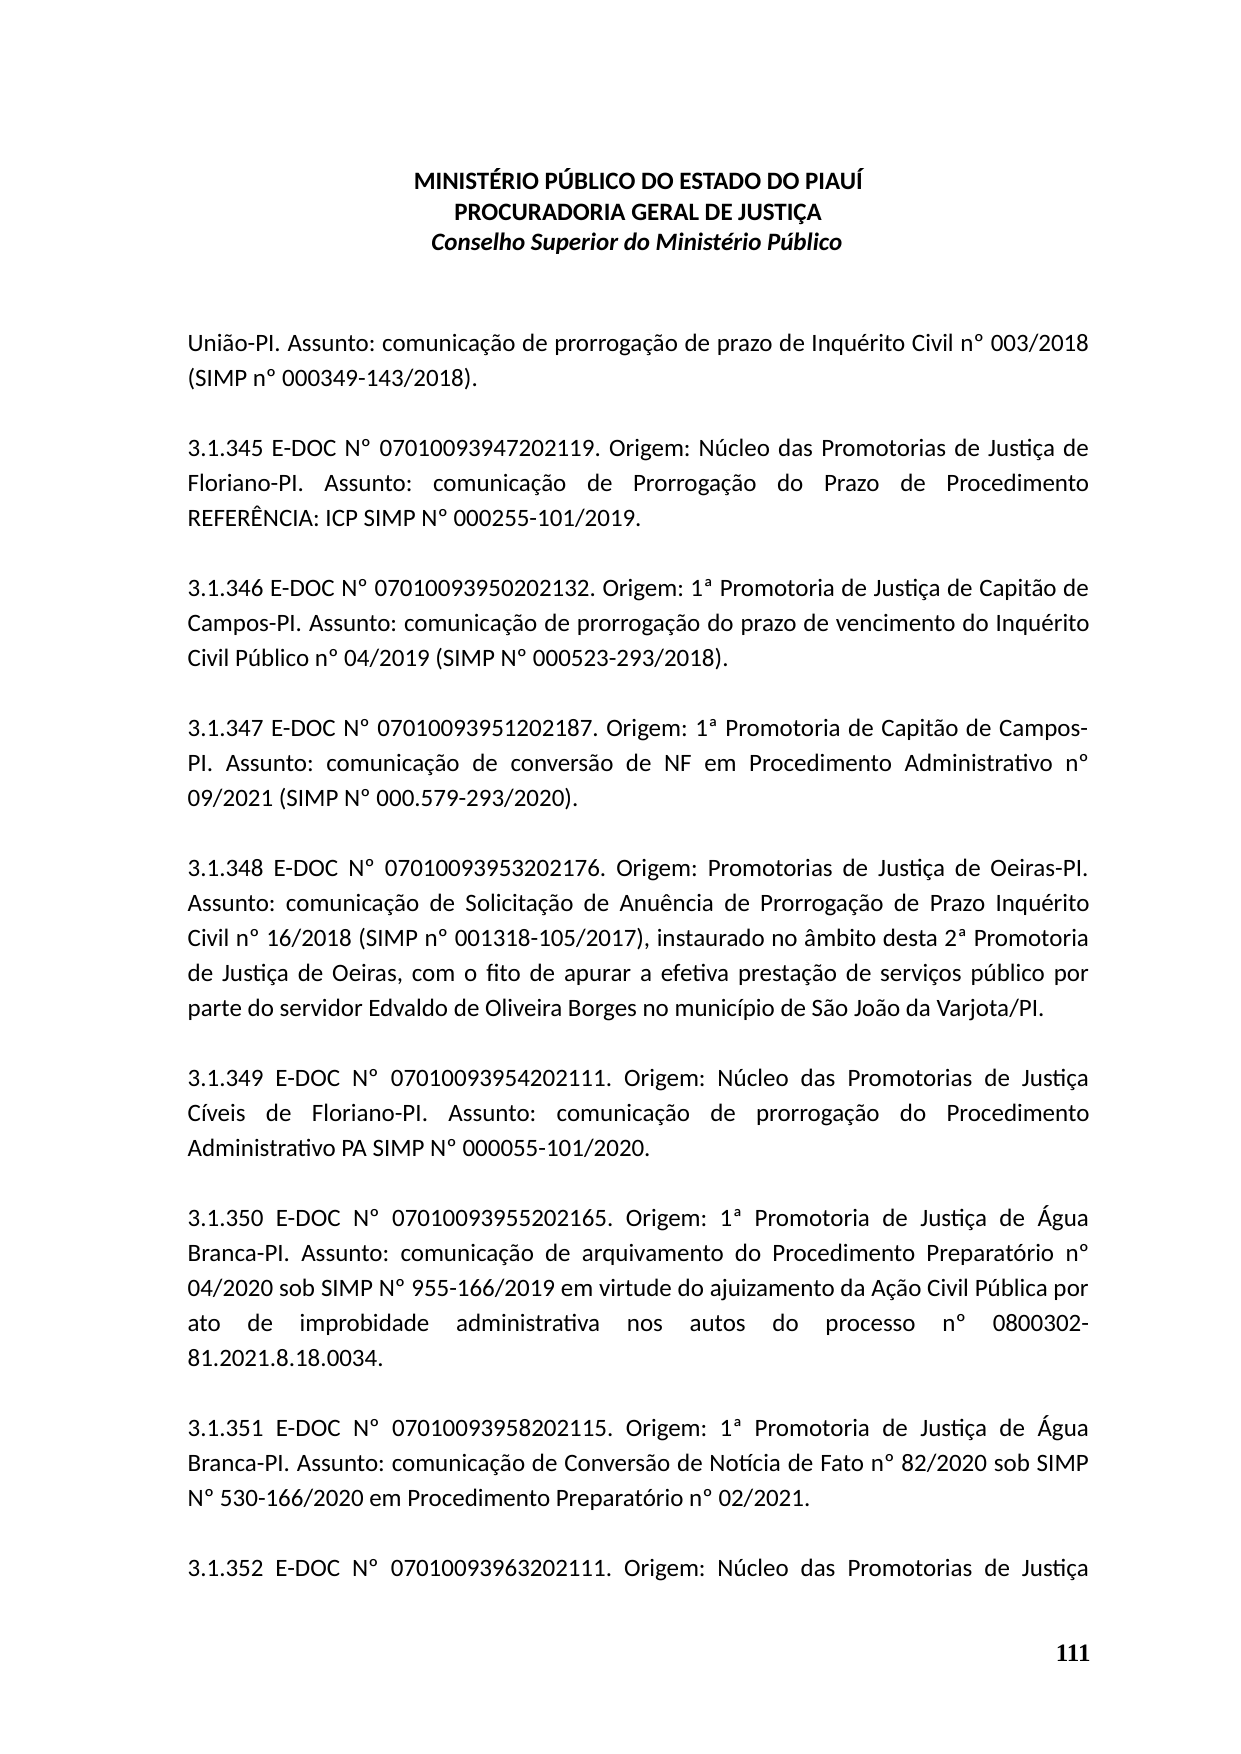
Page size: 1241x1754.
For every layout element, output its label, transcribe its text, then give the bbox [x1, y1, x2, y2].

text 3.1.352 E-DOC Nº 07010093963202111. Origem: Núcleo das Promotorias de Justiça [187, 1552, 1090, 1583]
text 3.1.345 E-DOC Nº 07010093947202119. Origem: Núcleo das Promotorias de Justiça de Floriano-PI. Assunto: comunicação de Prorrogação do Prazo de Procedimento REFERÊNCIA: ICP SIMP Nº 000255-101/2019. [187, 432, 1090, 533]
text 3.1.349 E-DOC Nº 07010093954202111. Origem: Núcleo das Promotorias de Justiça Cíveis de Floriano-PI. Assunto: comunicação de prorrogação do Procedimento Administrativo PA SIMP Nº 000055-101/2020. [187, 1062, 1090, 1163]
text 3.1.346 E-DOC Nº 07010093950202132. Origem: 1ª Promotoria de Justiça de Capitão de Campos-PI. Assunto: comunicação de prorrogação do prazo de vencimento do Inquérito Civil Público nº 04/2019 (SIMP Nº 000523-293/2018). [187, 572, 1090, 673]
text 3.1.351 E-DOC Nº 07010093958202115. Origem: 1ª Promotoria de Justiça de Água Branca-PI. Assunto: comunicação de Conversão de Notícia de Fato nº 82/2020 sob SIMP Nº 530-166/2020 em Procedimento Preparatório nº 02/2021. [187, 1412, 1090, 1513]
text 3.1.350 E-DOC Nº 07010093955202165. Origem: 1ª Promotoria de Justiça de Água Branca-PI. Assunto: comunicação de arquivamento do Procedimento Preparatório nº 04/2020 sob SIMP Nº 955-166/2019 em virtude do ajuizamento da Ação Civil Pública por ato de improbidade administrativa nos autos do processo nº 0800302-81.2021.8.18.0034. [187, 1202, 1090, 1373]
text 3.1.348 E-DOC Nº 07010093953202176. Origem: Promotorias de Justiça de Oeiras-PI. Assunto: comunicação de Solicitação de Anuência de Prorrogação de Prazo Inquérito Civil nº 16/2018 (SIMP nº 001318-105/2017), instaurado no âmbito desta 2ª Promotoria de Justiça de Oeiras, com o fito de apurar a efetiva prestação de serviços público por parte do servidor Edvaldo de Oliveira Borges no município de São João da Varjota/PI. [187, 852, 1090, 1023]
text 3.1.347 E-DOC Nº 07010093951202187. Origem: 1ª Promotoria de Capitão de Campos-PI. Assunto: comunicação de conversão de NF em Procedimento Administrativo nº 09/2021 (SIMP Nº 000.579-293/2020). [187, 712, 1090, 813]
text União-PI. Assunto: comunicação de prorrogação de prazo de Inquérito Civil nº 003/2018 (SIMP nº 000349-143/2018). [187, 327, 1090, 393]
